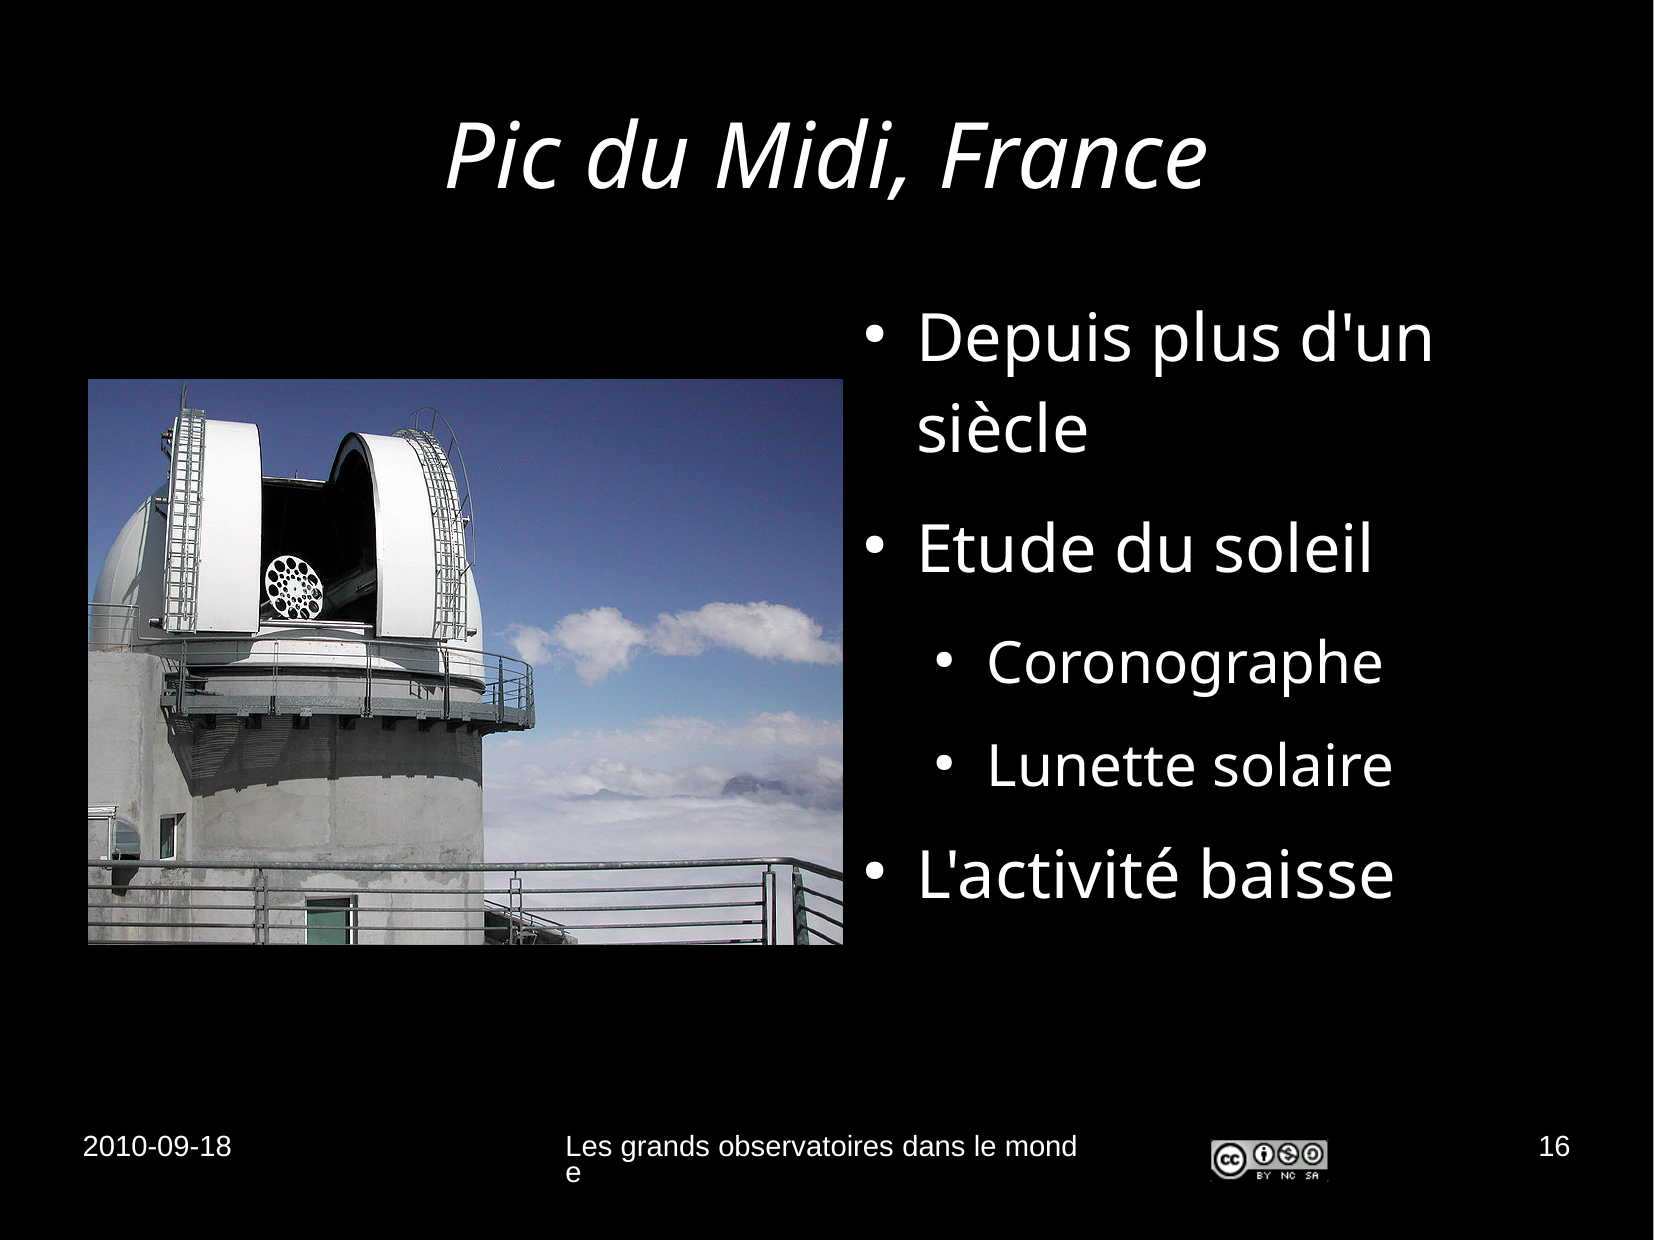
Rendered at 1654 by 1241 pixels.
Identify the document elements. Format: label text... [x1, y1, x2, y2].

title Pic du Midi, France [82, 49, 1571, 257]
list Depuis plus d'un siècle Etude du soleil Coronographe Lunette solaire L'activité baisse [845, 290, 1572, 1109]
picture [88, 379, 843, 945]
picture [1210, 1139, 1329, 1182]
